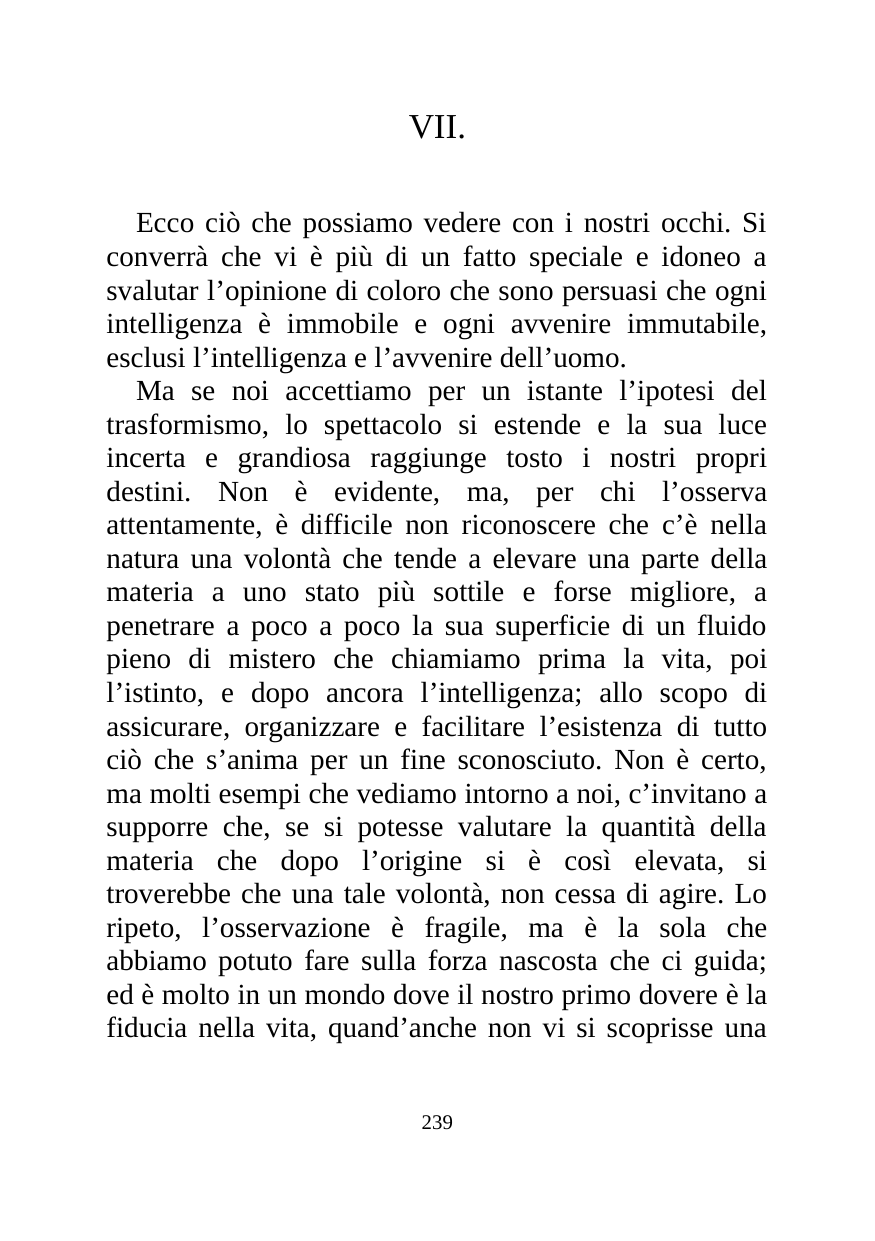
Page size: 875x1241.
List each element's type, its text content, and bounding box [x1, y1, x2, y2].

text Ecco ciò che possiamo vedere con i nostri occhi. Si converrà che vi è più di un fatto speciale e idoneo a svalutar l’opinione di coloro che sono persuasi che ogni intelligenza è immobile e ogni avvenire immutabile, esclusi l’intelligenza e l’avvenire dell’uomo. [106, 206, 768, 373]
subtitle VII. [106, 106, 768, 146]
text Ma se noi accettiamo per un istante l’ipotesi del trasformismo, lo spettacolo si estende e la sua luce incerta e grandiosa raggiunge tosto i nostri propri destini. Non è evidente, ma, per chi l’osserva attentamente, è difficile non riconoscere che c’è nella natura una volontà che tende a elevare una parte della materia a uno stato più sottile e forse migliore, a penetrare a poco a poco la sua superficie di un fluido pieno di mistero che chiamiamo prima la vita, poi l’istinto, e dopo ancora l’intelligenza; allo scopo di assicurare, organizzare e facilitare l’esistenza di tutto ciò che s’anima per un fine sconosciuto. Non è certo, ma molti esempi che vediamo intorno a noi, c’invitano a supporre che, se si potesse valutare la quantità della materia che dopo l’origine si è così elevata, si troverebbe che una tale volontà, non cessa di agire. Lo ripeto, l’osservazione è fragile, ma è la sola che abbiamo potuto fare sulla forza nascosta che ci guida; ed è molto in un mondo dove il nostro primo dovere è la fiducia nella vita, quand’anche non vi si scoprisse una [106, 373, 768, 1044]
